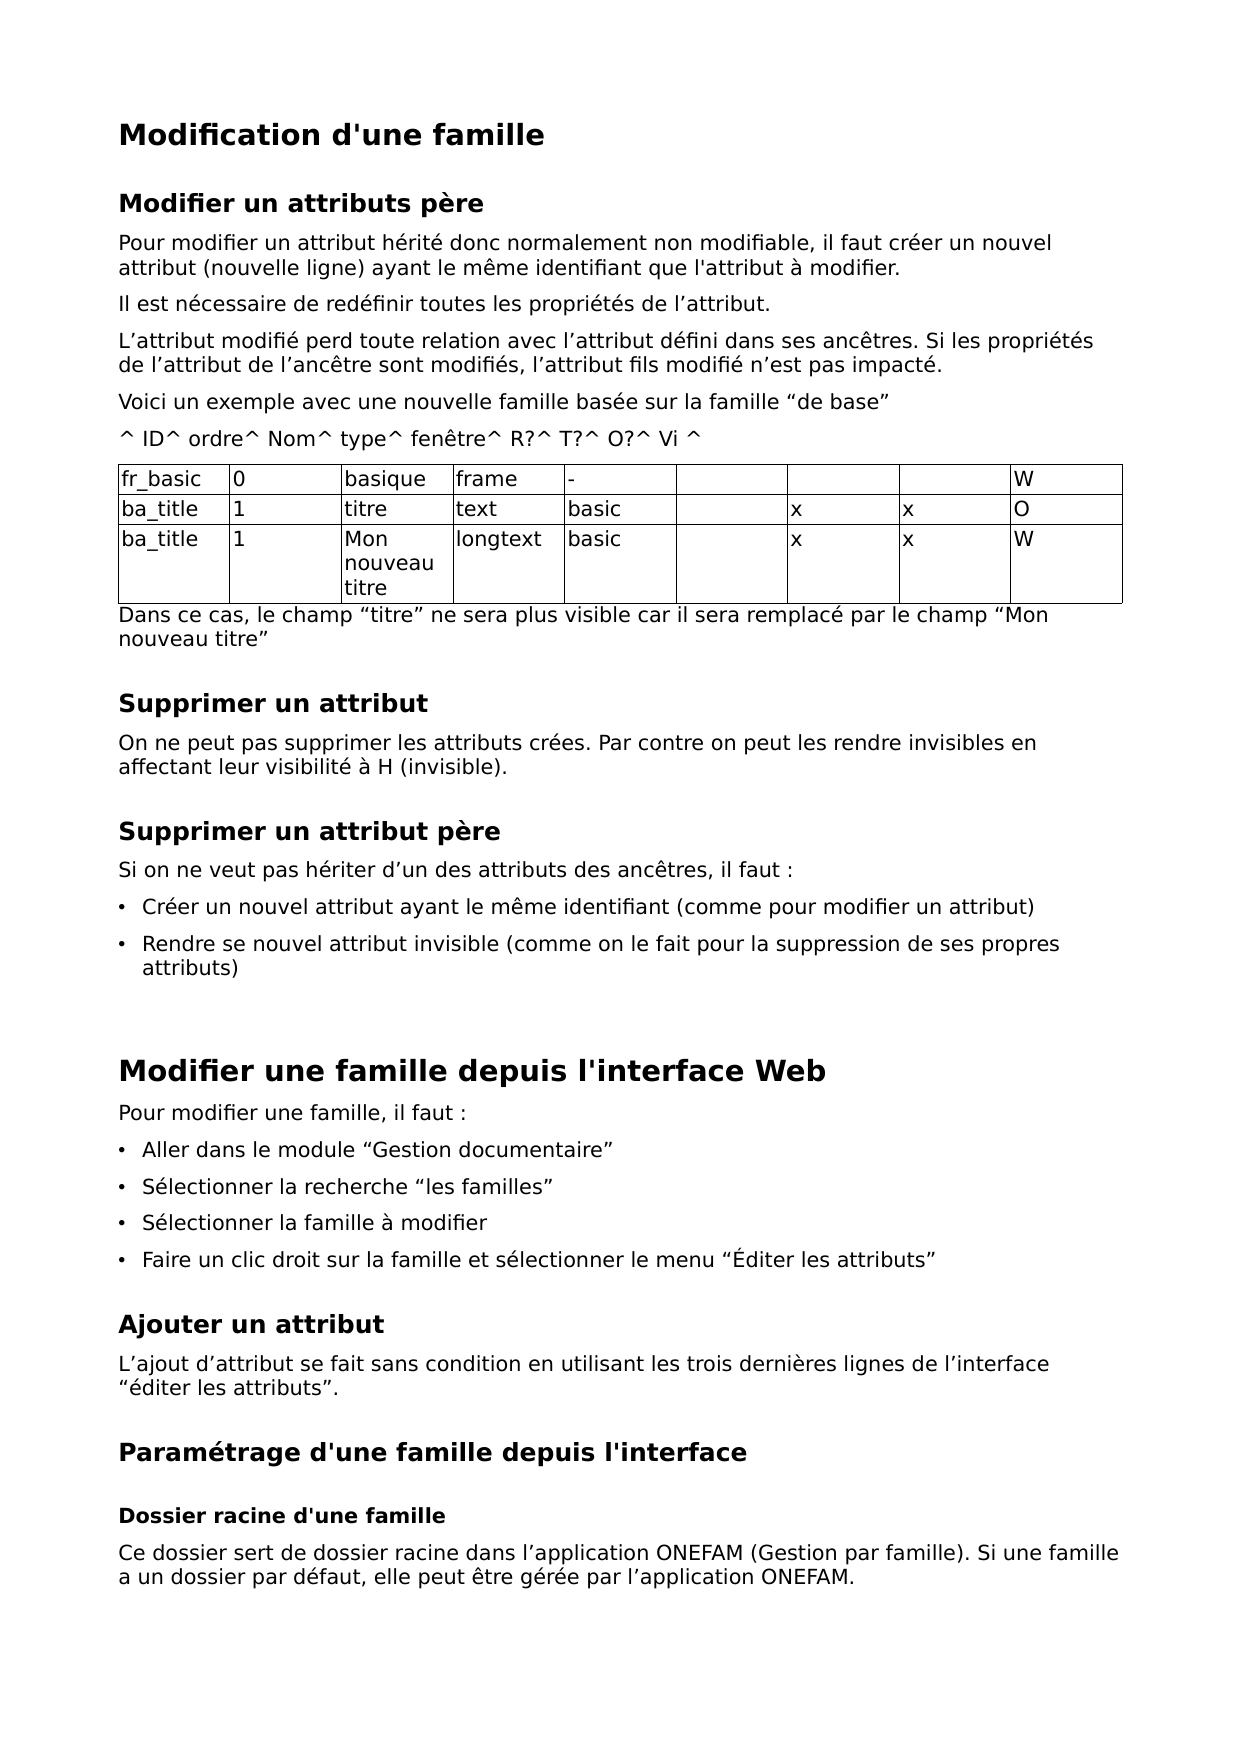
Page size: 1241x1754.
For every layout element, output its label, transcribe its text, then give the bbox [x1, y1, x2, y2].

text Il est nécessaire de redéfinir toutes les propriétés de l’attribut. [118, 292, 1122, 317]
subtitle Dossier racine d'une famille [118, 1504, 1122, 1529]
text Si on ne veut pas hériter d’un des attributs des ancêtres, il faut : [118, 858, 1122, 883]
subtitle Modifier un attributs père [118, 189, 1122, 219]
table_cell [677, 525, 787, 603]
table_header frame [454, 465, 564, 494]
text On ne peut pas supprimer les attributs crées. Par contre on peut les rendre invisibles en affectant leur visibilité à H (invisible). [118, 731, 1122, 779]
table_cell W [1011, 525, 1122, 603]
table_header [788, 465, 899, 494]
table_cell x [900, 525, 1010, 603]
table_header W [1011, 465, 1122, 494]
table_cell O [1011, 495, 1122, 524]
table_cell basic [565, 495, 676, 524]
text L’attribut modifié perd toute relation avec l’attribut défini dans ses ancêtres. Si les propriétés de l’attribut de l’ancêtre sont modifiés, l’attribut fils modifié n’est pas impacté. [118, 329, 1122, 378]
text Ce dossier sert de dossier racine dans l’application ONEFAM (Gestion par famille). Si une famille a un dossier par défaut, elle peut être gérée par l’application ONEFAM. [118, 1541, 1122, 1590]
table_header fr_basic [119, 465, 229, 494]
text Dans ce cas, le champ “titre” ne sera plus visible car il sera remplacé par le champ “Mon nouveau titre” [118, 604, 1122, 651]
table_cell x [788, 495, 899, 524]
text ^ ID^ ordre^ Nom^ type^ fenêtre^ R?^ T?^ O?^ Vi ^ [118, 427, 1122, 451]
table_cell titre [342, 495, 453, 524]
text Voici un exemple avec une nouvelle famille basée sur la famille “de base” [118, 390, 1122, 414]
table_cell ba_title [119, 495, 229, 524]
text Pour modifier un attribut hérité donc normalement non modifiable, il faut créer un nouvel attribut (nouvelle ligne) ayant le même identifiant que l'attribut à modifier. [118, 231, 1122, 280]
table_cell x [788, 525, 899, 603]
list Sélectionner la recherche “les familles” [118, 1175, 1122, 1199]
table_cell x [900, 495, 1010, 524]
text Pour modifier une famille, il faut : [118, 1101, 1122, 1125]
list Créer un nouvel attribut ayant le même identifiant (comme pour modifier un attribut) [118, 895, 1122, 919]
subtitle Modification d'une famille [118, 118, 1122, 152]
table_cell basic [565, 525, 676, 603]
table_header 0 [230, 465, 341, 494]
table_header - [565, 465, 676, 494]
table_header basique [342, 465, 453, 494]
list Aller dans le module “Gestion documentaire” [118, 1138, 1122, 1162]
table_cell 1 [230, 495, 341, 524]
table_header [900, 465, 1010, 494]
table_cell text [454, 495, 564, 524]
subtitle Supprimer un attribut [118, 689, 1122, 718]
subtitle Modifier une famille depuis l'interface Web [118, 1055, 1122, 1089]
table_cell Mon nouveau titre [342, 525, 453, 603]
table_cell ba_title [119, 525, 229, 603]
list Rendre se nouvel attribut invisible (comme on le fait pour la suppression de ses propres attributs) [118, 932, 1122, 980]
table_cell longtext [454, 525, 564, 603]
subtitle Ajouter un attribut [118, 1310, 1122, 1339]
text L’ajout d’attribut se fait sans condition en utilisant les trois dernières lignes de l’interface “éditer les attributs”. [118, 1352, 1122, 1400]
list Sélectionner la famille à modifier [118, 1211, 1122, 1236]
table_cell 1 [230, 525, 341, 603]
subtitle Paramétrage d'une famille depuis l'interface [118, 1438, 1122, 1467]
table_header [677, 465, 787, 494]
list Faire un clic droit sur la famille et sélectionner le menu “Éditer les attributs” [118, 1248, 1122, 1272]
subtitle Supprimer un attribut père [118, 817, 1122, 846]
table_cell [677, 495, 787, 524]
